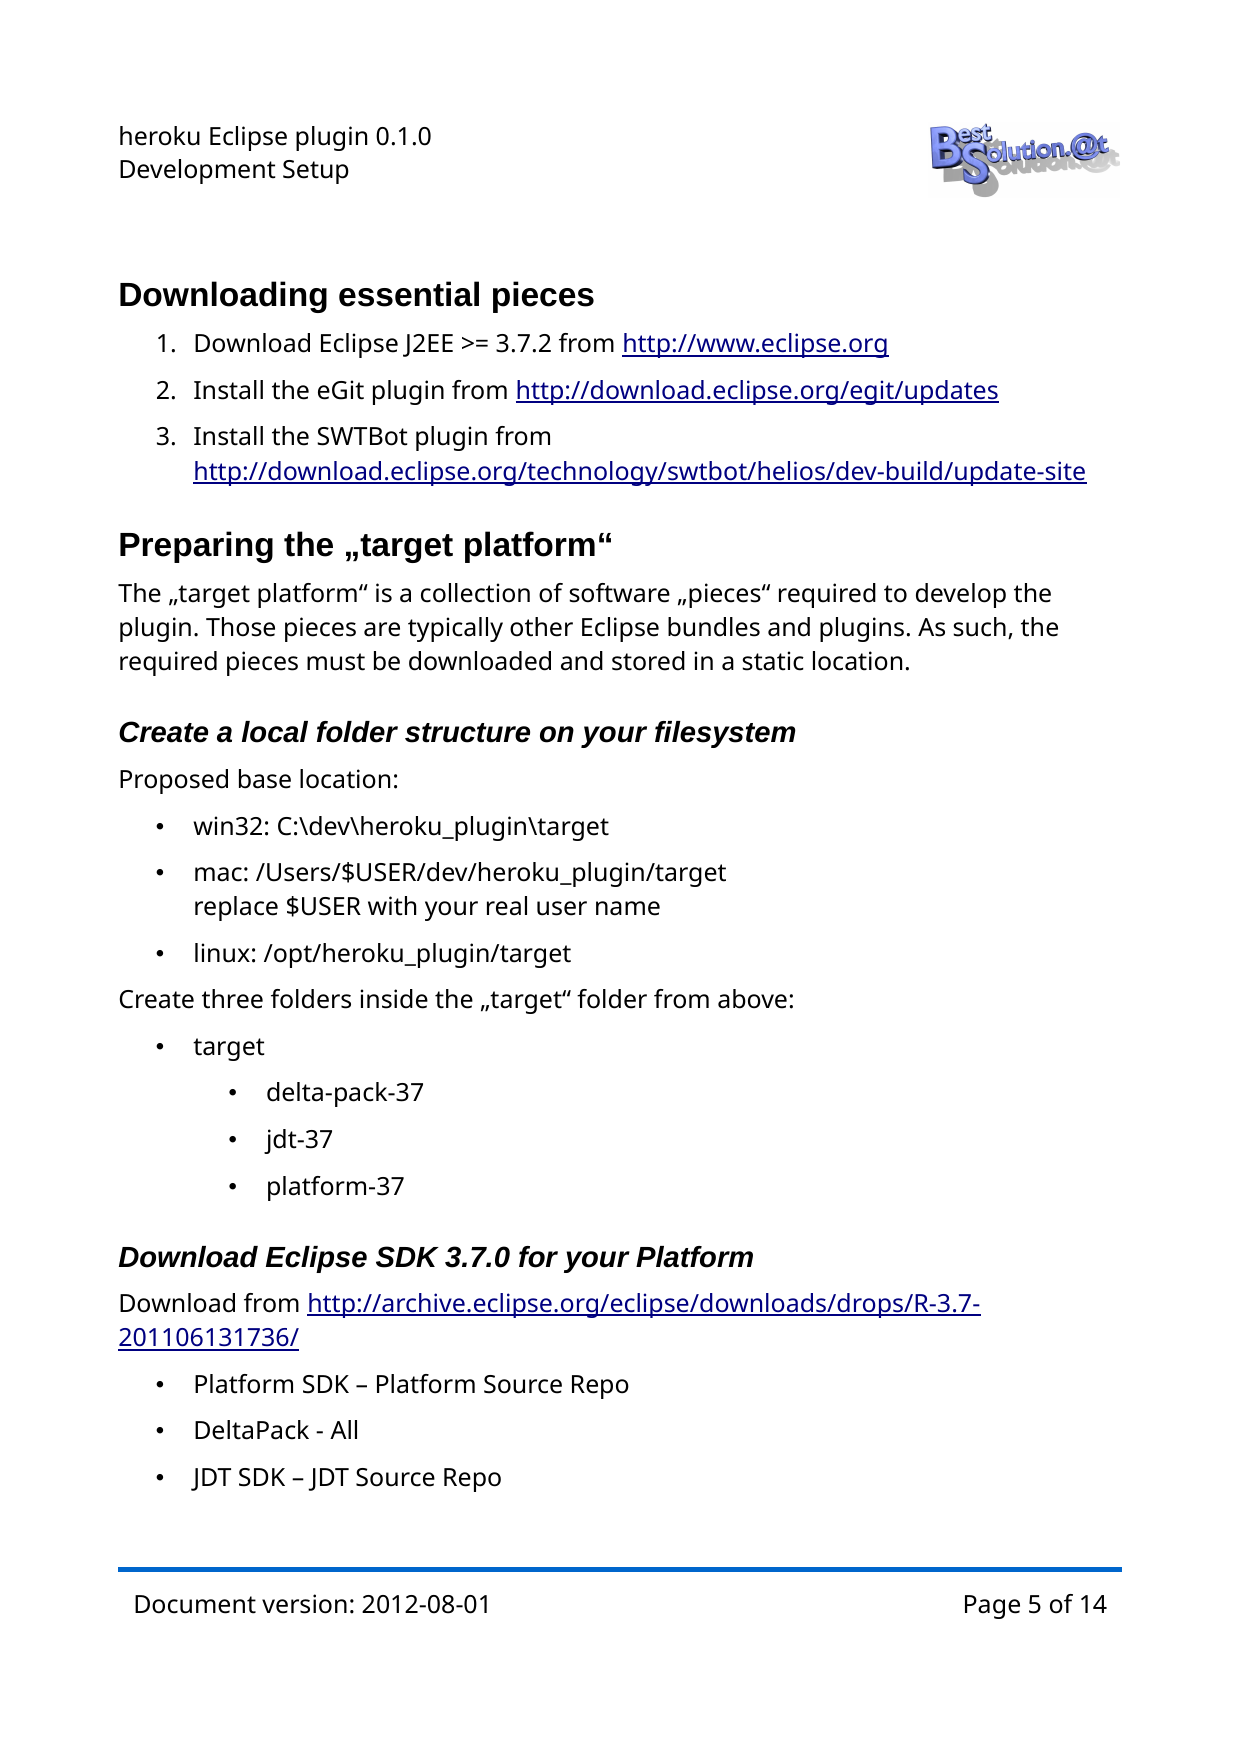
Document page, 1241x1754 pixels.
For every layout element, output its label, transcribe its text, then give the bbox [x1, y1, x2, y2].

picture [928, 122, 1121, 198]
list delta-pack-37 [228, 1075, 1122, 1109]
list jdt-37 [228, 1122, 1122, 1156]
list Download Eclipse J2EE >= 3.7.2 from http://www.eclipse.org [156, 326, 1122, 360]
list JDT SDK – JDT Source Repo [156, 1459, 1122, 1493]
list DeltaPack - All [156, 1413, 1122, 1447]
list Install the eGit plugin from http://download.eclipse.org/egit/updates [156, 372, 1122, 407]
list linux: /opt/heroku_plugin/target [156, 935, 1122, 969]
list target [156, 1028, 1122, 1062]
text Proposed base location: [118, 762, 1122, 796]
list Install the SWTBot plugin from http://download.eclipse.org/technology/swtbot/helios/dev-build/update-site [156, 419, 1122, 487]
subtitle Preparing the „target platform“ [118, 525, 1122, 563]
subtitle Download Eclipse SDK 3.7.0 for your Platform [118, 1240, 1122, 1273]
text The „target platform“ is a collection of software „pieces“ required to develop the plugin. Those pieces are typically other Eclipse bundles and plugins. As such, the required pieces must be downloaded and stored in a static location. [118, 576, 1122, 678]
subtitle Create a local folder structure on your filesystem [118, 716, 1122, 749]
list mac: /Users/$USER/dev/heroku_plugin/target replace $USER with your real user name [156, 855, 1122, 923]
subtitle Downloading essential pieces [118, 275, 1122, 313]
text Create three folders inside the „target“ folder from above: [118, 982, 1122, 1016]
list platform-37 [228, 1168, 1122, 1202]
list win32: C:\dev\heroku_plugin\target [156, 808, 1122, 842]
text Download from http://archive.eclipse.org/eclipse/downloads/drops/R-3.7-201106131736/ [118, 1286, 1122, 1354]
list Platform SDK – Platform Source Repo [156, 1366, 1122, 1400]
